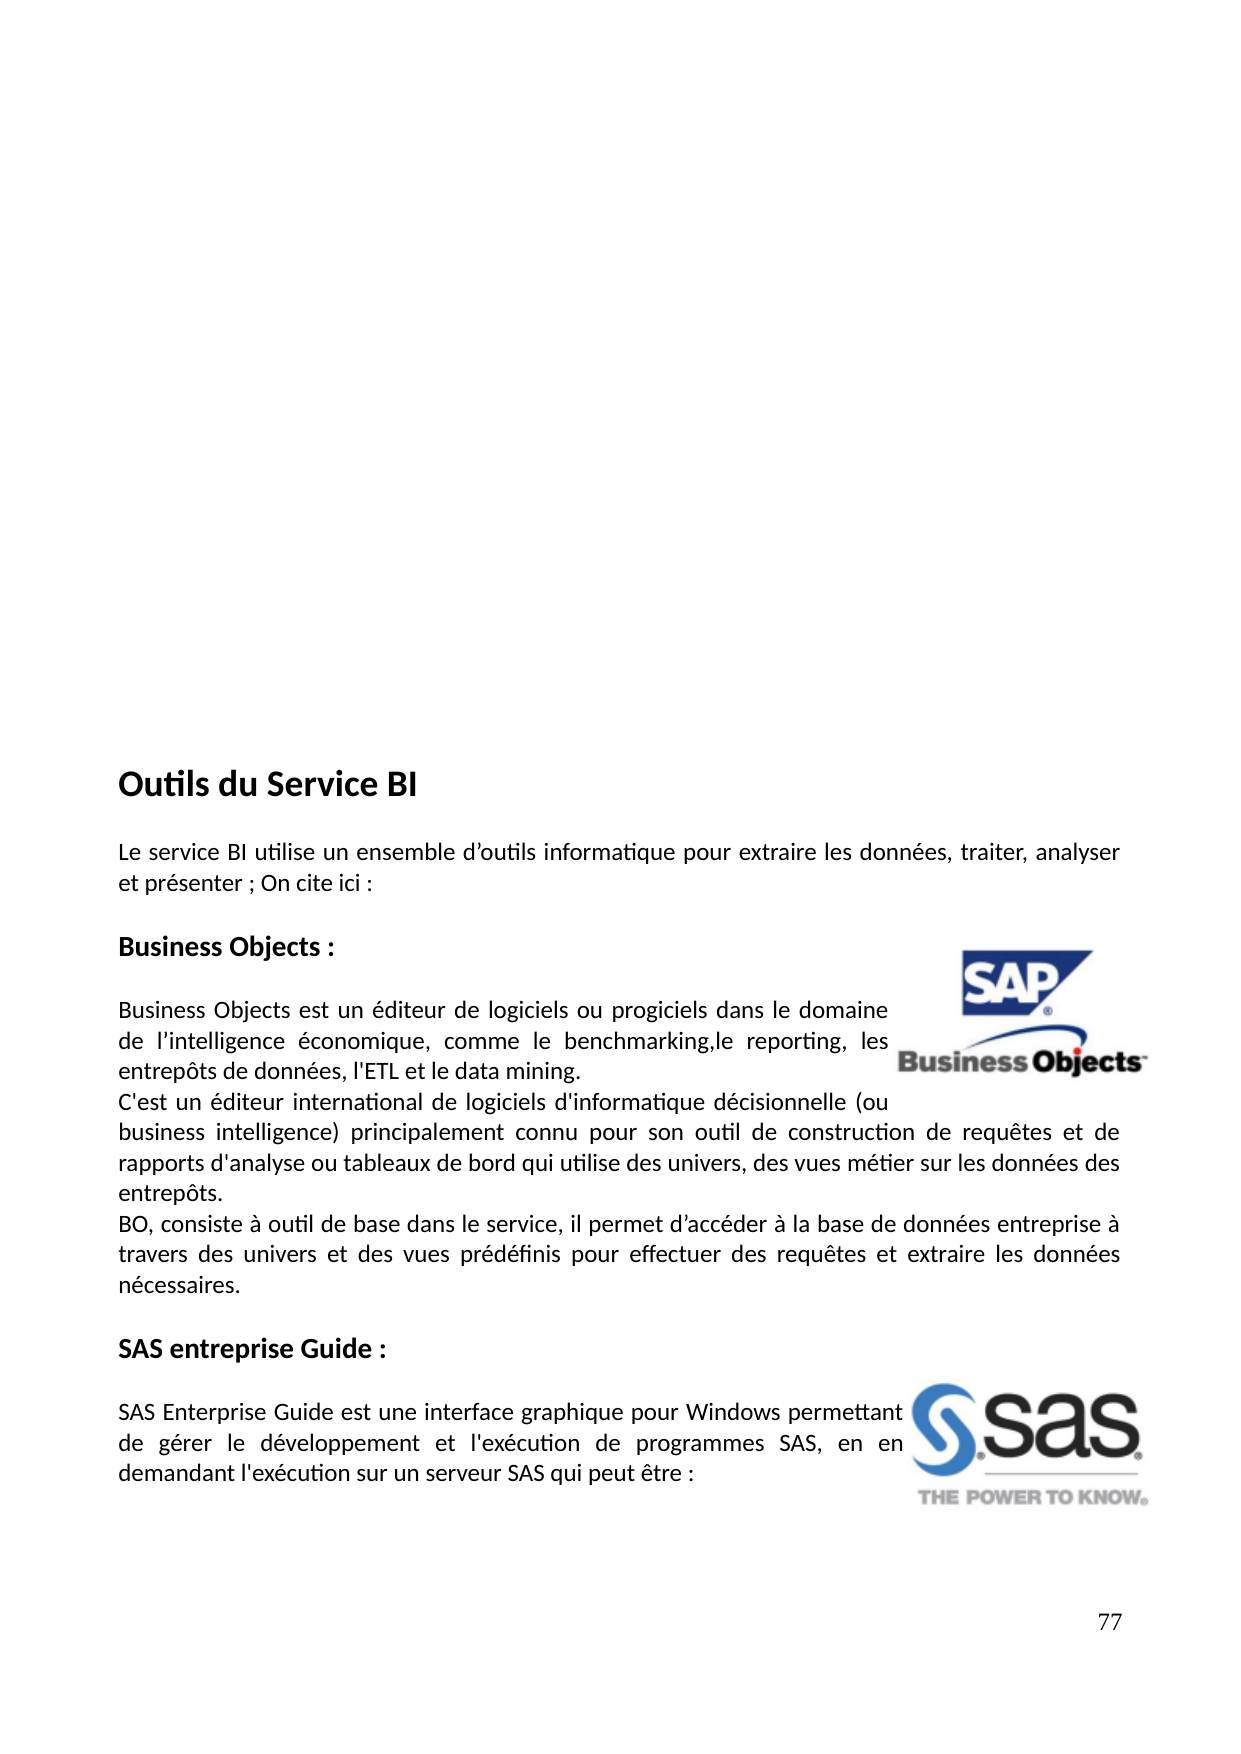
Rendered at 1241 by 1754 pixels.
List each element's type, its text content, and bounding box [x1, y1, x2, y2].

text SAS Enterprise Guide est une interface graphique pour Windows permettant de gérer le développement et l'exécution de programmes SAS, en en demandant l'exécution sur un serveur SAS qui peut être : [118, 1396, 904, 1488]
text BO, consiste à outil de base dans le service, il permet d’accéder à la base de données entreprise à travers des univers et des vues prédéfinis pour effectuer des requêtes et extraire les données nécessaires. [118, 1208, 1122, 1299]
picture [904, 1364, 1161, 1530]
text Business Objects : [118, 928, 890, 964]
text Outils du Service BI [118, 760, 1122, 806]
picture [890, 918, 1161, 1108]
text C'est un éditeur international de logiciels d'informatique décisionnelle (ou business intelligence) principalement connu pour son outil de construction de requêtes et de rapports d'analyse ou tableaux de bord qui utilise des univers, des vues métier sur les données des entrepôts. [118, 1086, 1122, 1208]
text Business Objects est un éditeur de logiciels ou progiciels dans le domaine de l’intelligence économique, comme le benchmarking,le reporting, les entrepôts de données, l'ETL et le data mining. [118, 994, 890, 1086]
text SAS entreprise Guide : [118, 1330, 1122, 1366]
text Le service BI utilise un ensemble d’outils informatique pour extraire les données, traiter, analyser et présenter ; On cite ici : [118, 837, 1122, 898]
